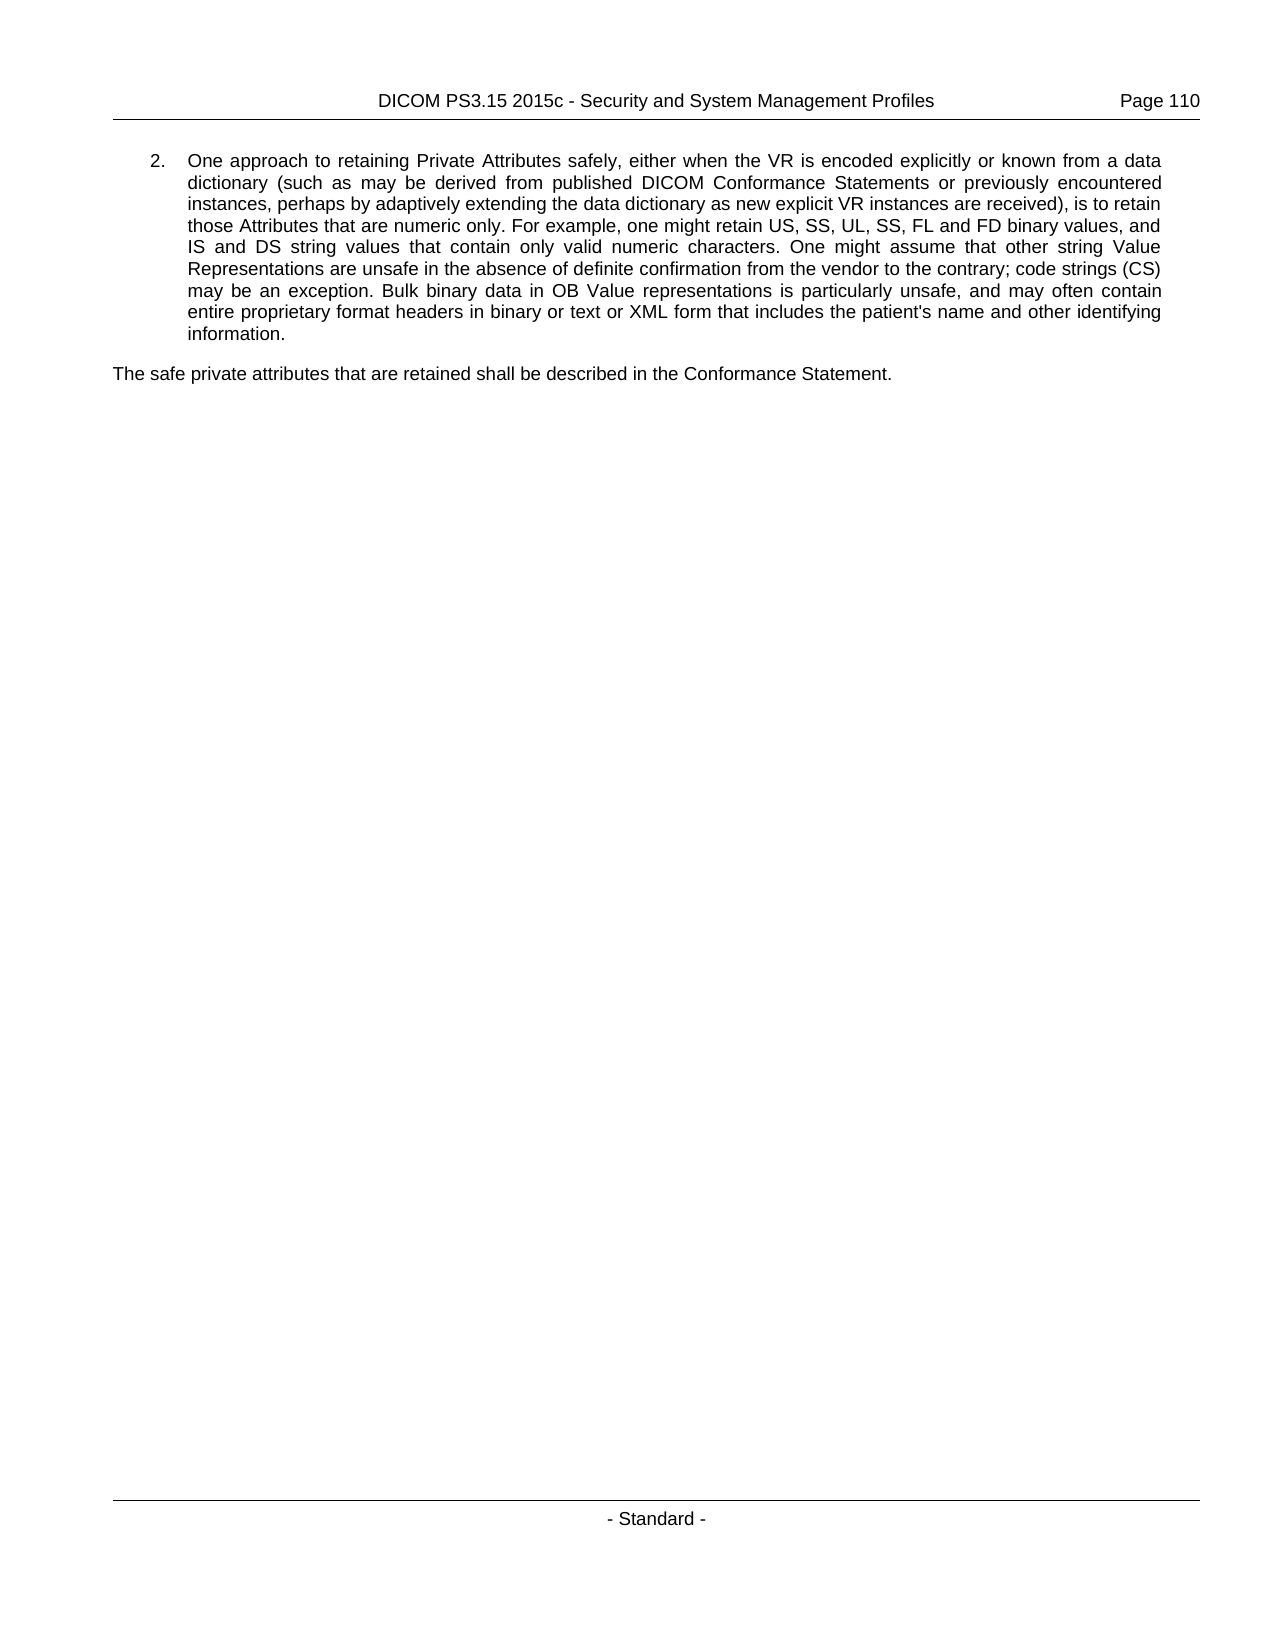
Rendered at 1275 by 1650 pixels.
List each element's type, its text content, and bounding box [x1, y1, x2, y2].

list One approach to retaining Private Attributes safely, either when the VR is encoded explicitly or known from a data dictionary (such as may be derived from published DICOM Conformance Statements or previously encountered instances, perhaps by adaptively extending the data dictionary as new explicit VR instances are received), is to retain those Attributes that are numeric only. For example, one might retain US, SS, UL, SS, FL and FD binary values, and IS and DS string values that contain only valid numeric characters. One might assume that other string Value Representations are unsafe in the absence of definite confirmation from the vendor to the contrary; code strings (CS) may be an exception. Bulk binary data in OB Value representations is particularly unsafe, and may often contain entire proprietary format headers in binary or text or XML form that includes the patient's name and other identifying information. [150, 150, 1162, 344]
text The safe private attributes that are retained shall be described in the Conformance Statement. [112, 363, 1200, 384]
